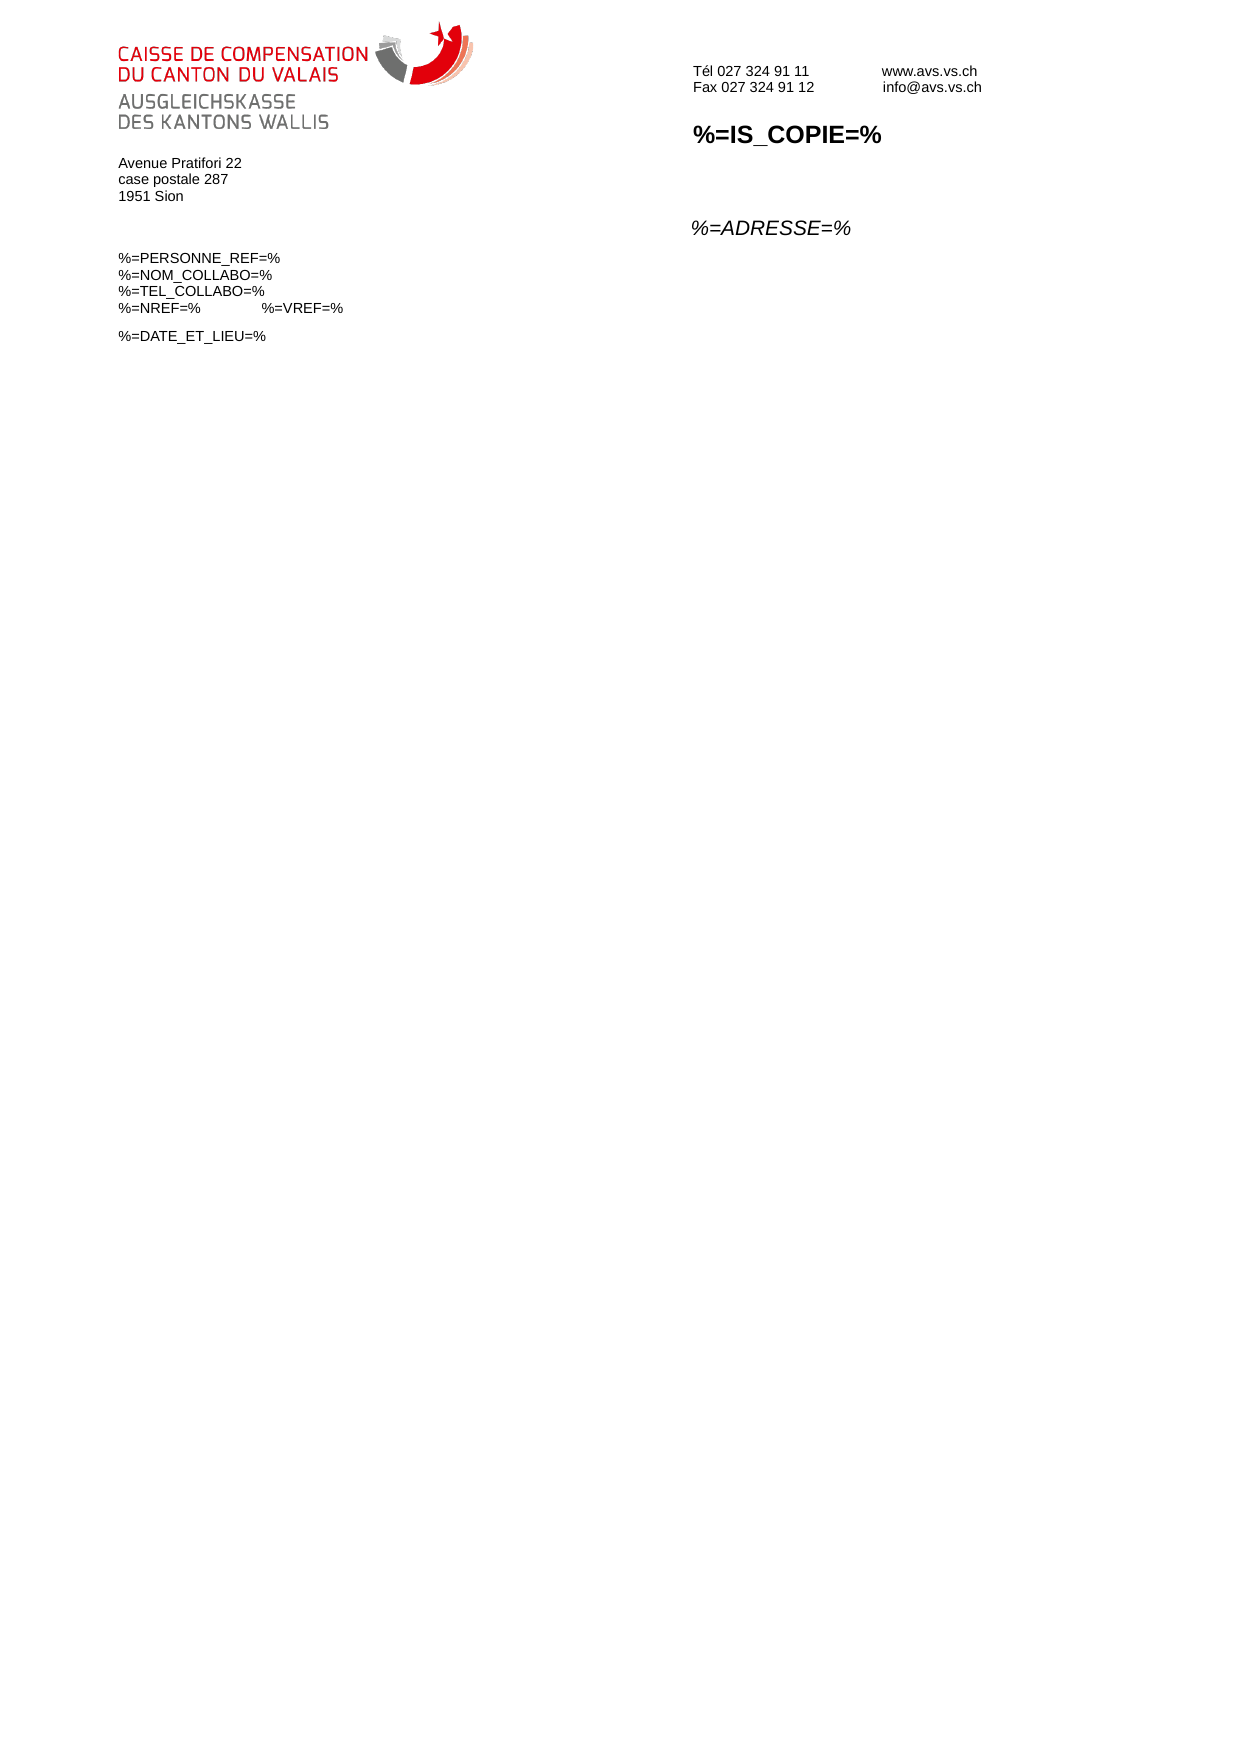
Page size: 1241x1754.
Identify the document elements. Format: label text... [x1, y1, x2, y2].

text Fax 027 324 91 12 info@avs.vs.ch [693, 79, 1122, 96]
table_cell %=ADRESSE=% [689, 210, 1121, 376]
picture [118, 21, 474, 129]
table_cell [118, 351, 299, 376]
table_cell %=PERSONNE_REF=% %=NOM_COLLABO=% %=TEL_COLLABO=% %=NREF=% %=VREF=% [118, 210, 689, 322]
table_cell [299, 351, 689, 376]
text Tél 027 324 91 11 www.avs.vs.ch [693, 62, 1122, 79]
table_cell %=DATE_ET_LIEU=% [118, 323, 689, 351]
text %=IS_COPIE=% [693, 120, 1122, 148]
table_header [689, 149, 1121, 210]
table_header Avenue Pratifori 22 case postale 287 1951 Sion [118, 149, 689, 210]
